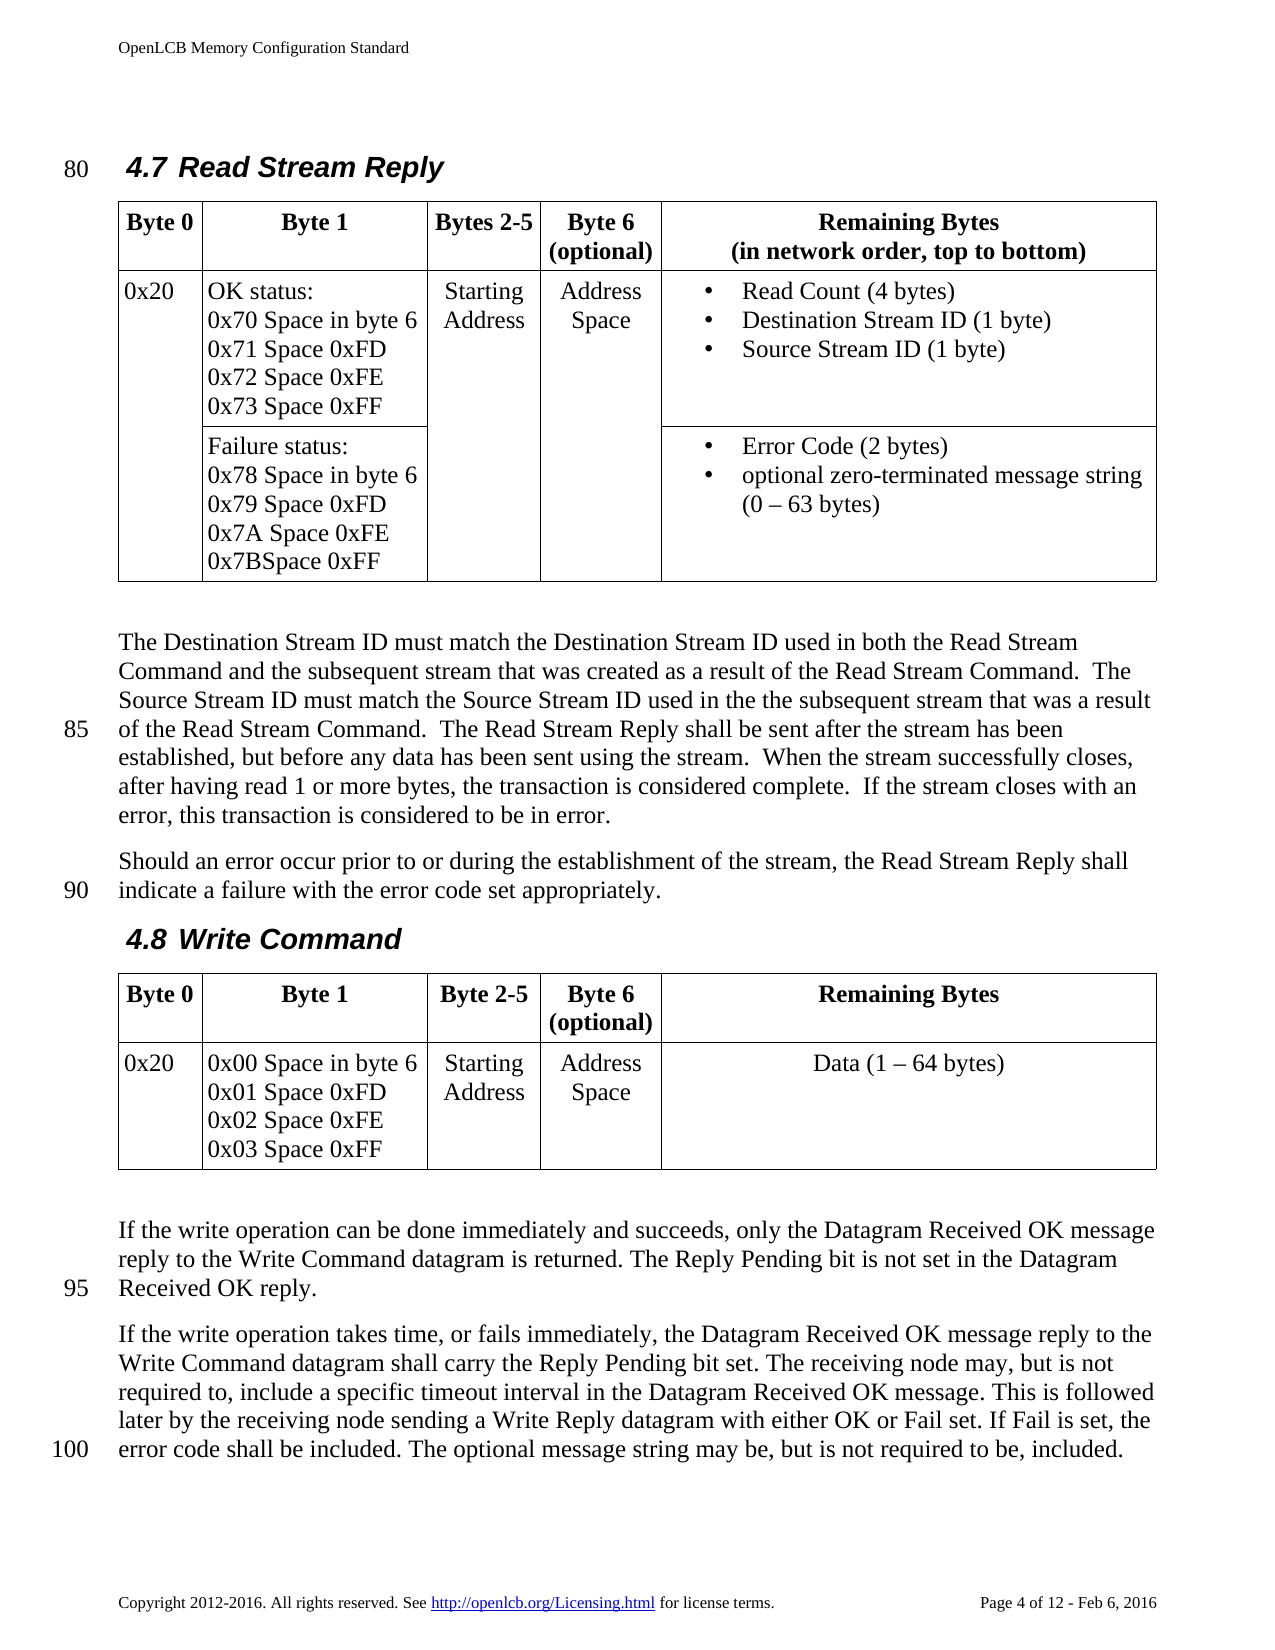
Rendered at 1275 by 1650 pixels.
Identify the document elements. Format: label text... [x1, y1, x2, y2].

table_header Byte 0 [119, 202, 202, 270]
table_cell 0x20 [119, 271, 202, 581]
table_cell 0x20 [119, 1043, 202, 1168]
table_header Byte 6 (optional) [541, 974, 661, 1042]
table_cell Data (1 – 64 bytes) [662, 1043, 1156, 1168]
table_cell OK status: 0x70 Space in byte 6 0x71 Space 0xFD 0x72 Space 0xFE 0x73 Space 0xFF [203, 271, 427, 426]
table_header Byte 0 [119, 974, 202, 1042]
text If the write operation can be done immediately and succeeds, only the Datagram Received OK message reply to the Write Command datagram is returned. The Reply Pending bit is not set in the Datagram Received OK reply. [118, 1215, 1157, 1301]
subtitle Write Command [118, 922, 1157, 955]
table_header Remaining Bytes [662, 974, 1156, 1042]
subtitle Read Stream Reply [118, 150, 1157, 183]
text If the write operation takes time, or fails immediately, the Datagram Received OK message reply to the Write Command datagram shall carry the Reply Pending bit set. The receiving node may, but is not required to, include a specific timeout interval in the Datagram Received OK message. This is followed later by the receiving node sending a Write Reply datagram with either OK or Fail set. If Fail is set, the error code shall be included. The optional message string may be, but is not required to be, included. [118, 1319, 1157, 1463]
text Should an error occur prior to or during the establishment of the stream, the Read Stream Reply shall indicate a failure with the error code set appropriately. [118, 846, 1157, 904]
table_cell Address Space [541, 1043, 661, 1168]
table_cell Read Count (4 bytes) Destination Stream ID (1 byte) Source Stream ID (1 byte) [662, 271, 1156, 426]
table_cell Starting Address [428, 1043, 540, 1168]
table_cell 0x00 Space in byte 6 0x01 Space 0xFD 0x02 Space 0xFE 0x03 Space 0xFF [203, 1043, 427, 1168]
table_header Bytes 2-5 [428, 202, 540, 270]
table_cell Error Code (2 bytes) optional zero-terminated message string (0 – 63 bytes) [662, 427, 1156, 581]
text The Destination Stream ID must match the Destination Stream ID used in both the Read Stream Command and the subsequent stream that was created as a result of the Read Stream Command. The Source Stream ID must match the Source Stream ID used in the the subsequent stream that was a result of the Read Stream Command. The Read Stream Reply shall be sent after the stream has been established, but before any data has been sent using the stream. When the stream successfully closes, after having read 1 or more bytes, the transaction is considered complete. If the stream closes with an error, this transaction is considered to be in error. [118, 627, 1157, 829]
table_cell Failure status: 0x78 Space in byte 6 0x79 Space 0xFD 0x7A Space 0xFE 0x7BSpace 0xFF [203, 427, 427, 581]
table_header Remaining Bytes (in network order, top to bottom) [662, 202, 1156, 270]
table_header Byte 1 [203, 202, 427, 270]
table_header Byte 1 [203, 974, 427, 1042]
table_header Byte 6 (optional) [541, 202, 661, 270]
table_cell Address Space [541, 271, 661, 581]
table_cell Starting Address [428, 271, 540, 581]
table_header Byte 2-5 [428, 974, 540, 1042]
